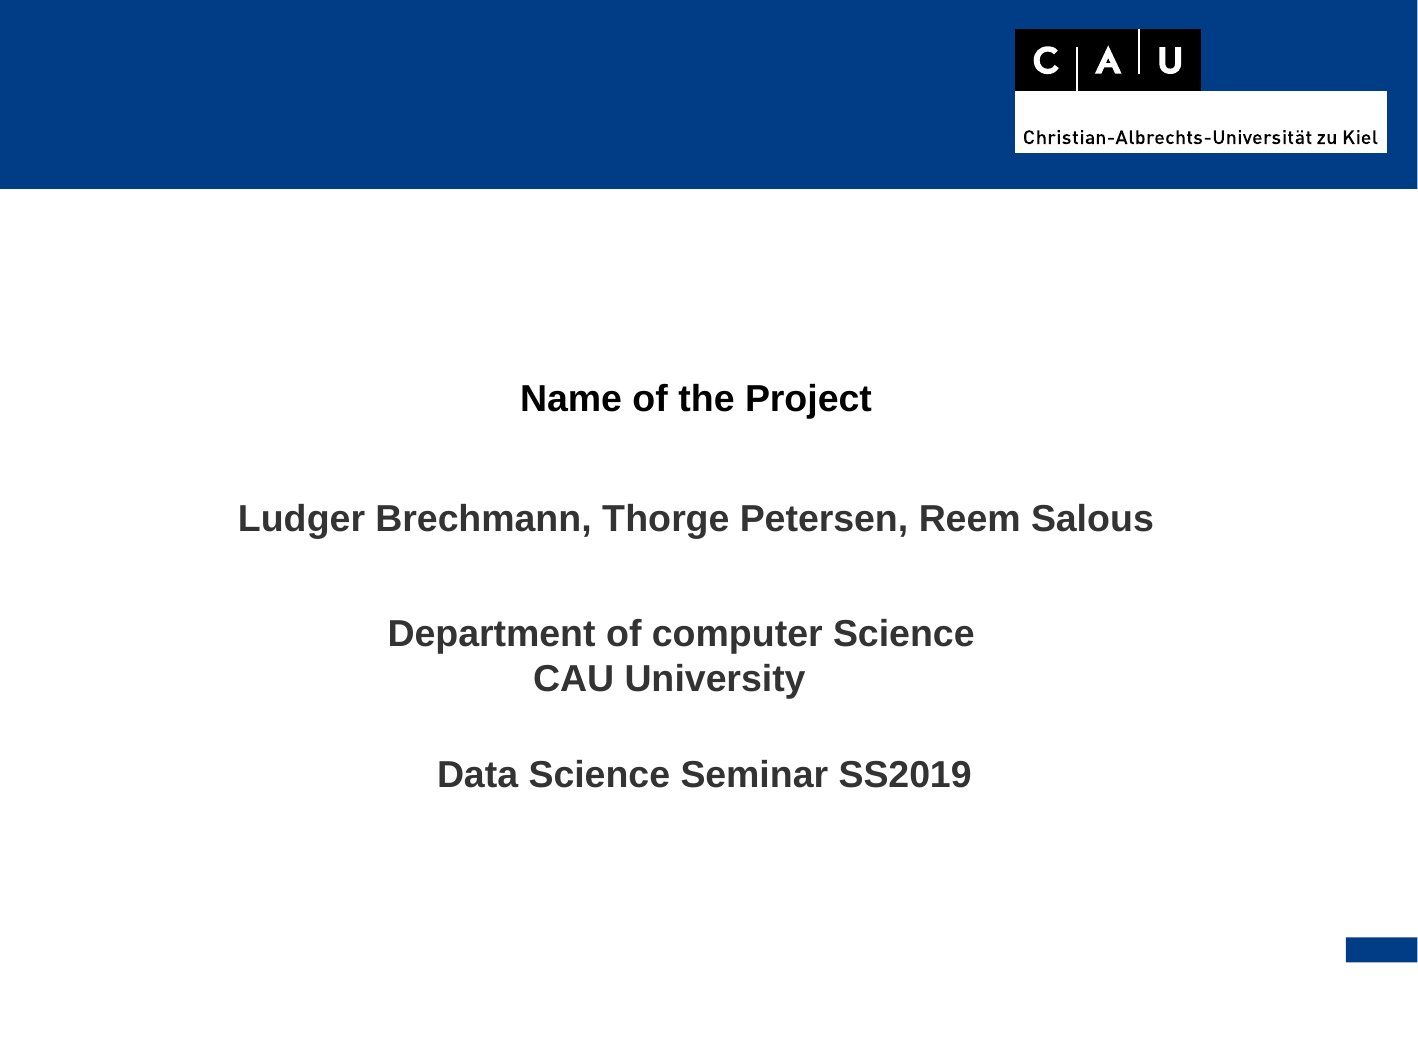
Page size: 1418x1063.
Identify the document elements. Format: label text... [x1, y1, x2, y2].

title Name of the Project [61, 287, 1331, 439]
text_box Department of computer Science CAU University Data Science Seminar SS2019 [326, 593, 1037, 904]
title Ludger Brechmann, Thorge Petersen, Reem Salous [61, 439, 1331, 594]
